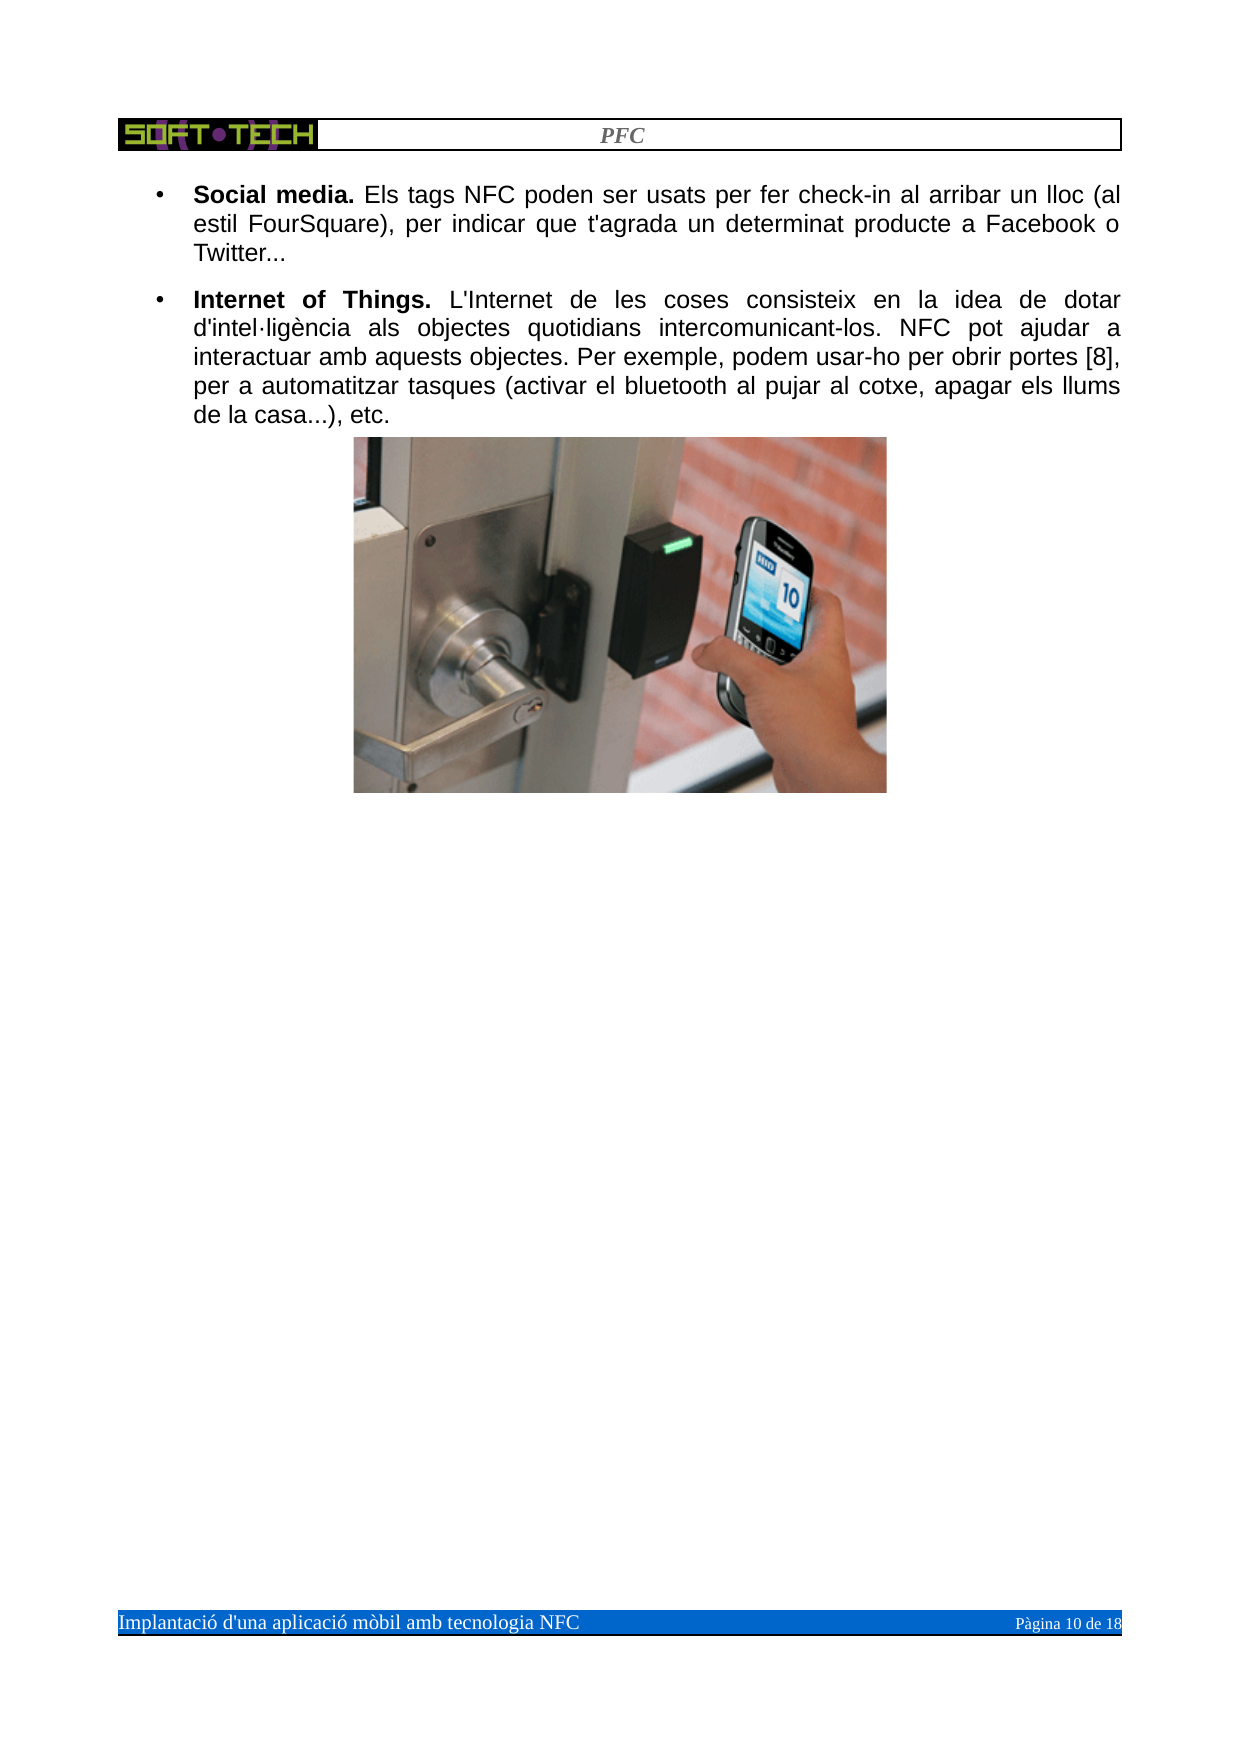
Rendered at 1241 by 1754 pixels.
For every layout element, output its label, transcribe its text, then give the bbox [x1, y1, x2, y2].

list Internet of Things. L'Internet de les coses consisteix en la idea de dotar d'intel·ligència als objectes quotidians intercomunicant-los. NFC pot ajudar a interactuar amb aquests objectes. Per exemple, podem usar-ho per obrir portes [8], per a automatitzar tasques (activar el bluetooth al pujar al cotxe, apagar els llums de la casa...), etc. [156, 284, 1122, 428]
picture [353, 437, 887, 793]
list Social media. Els tags NFC poden ser usats per fer check-in al arribar un lloc (al estil FourSquare), per indicar que t'agrada un determinat producte a Facebook o Twitter... [156, 181, 1122, 267]
picture [120, 120, 318, 150]
